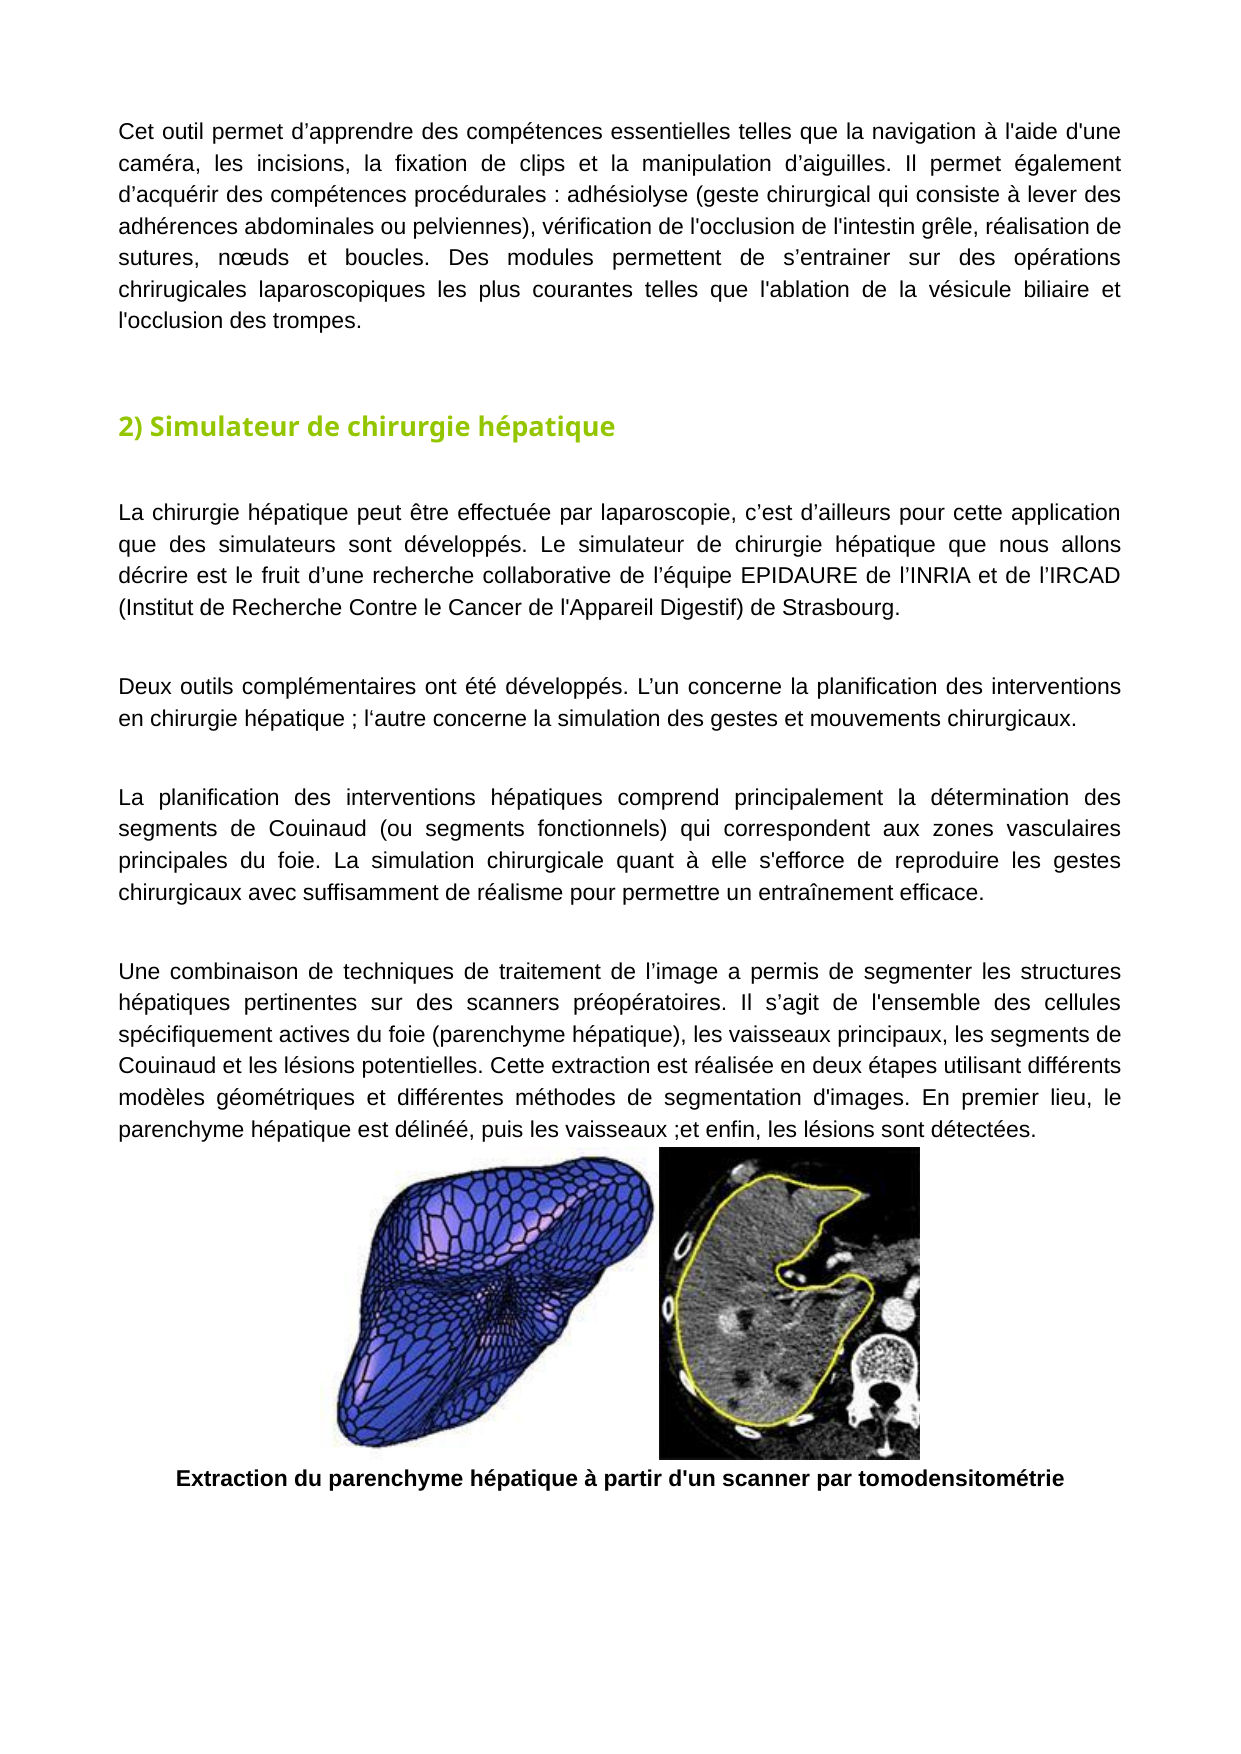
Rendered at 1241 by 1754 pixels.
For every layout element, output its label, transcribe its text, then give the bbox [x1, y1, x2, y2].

text Cet outil permet d’apprendre des compétences essentielles telles que la navigation à l'aide d'une caméra, les incisions, la fixation de clips et la manipulation d’aiguilles. Il permet également d’acquérir des compétences procédurales : adhésiolyse (geste chirurgical qui consiste à lever des adhérences abdominales ou pelviennes), vérification de l'occlusion de l'intestin grêle, réalisation de sutures, nœuds et boucles. Des modules permettent de s’entrainer sur des opérations chrirugicales laparoscopiques les plus courantes telles que l'ablation de la vésicule biliaire et l'occlusion des trompes. [118, 118, 1122, 334]
subtitle 2) Simulateur de chirurgie hépatique [118, 407, 1122, 444]
text Une combinaison de techniques de traitement de l’image a permis de segmenter les structures hépatiques pertinentes sur des scanners préopératoires. Il s’agit de l'ensemble des cellules spécifiquement actives du foie (parenchyme hépatique), les vaisseaux principaux, les segments de Couinaud et les lésions potentielles. Cette extraction est réalisée en deux étapes utilisant différents modèles géométriques et différentes méthodes de segmentation d'images. En premier lieu, le parenchyme hépatique est délinéé, puis les vaisseaux ;et enfin, les lésions sont détectées. [118, 958, 1122, 1142]
text Extraction du parenchyme hépatique à partir d'un scanner par tomodensitométrie [118, 1465, 1122, 1492]
picture [320, 1147, 920, 1460]
text Deux outils complémentaires ont été développés. L’un concerne la planification des interventions en chirurgie hépatique ; l‘autre concerne la simulation des gestes et mouvements chirurgicaux. [118, 673, 1122, 731]
text La chirurgie hépatique peut être effectuée par laparoscopie, c’est d’ailleurs pour cette application que des simulateurs sont développés. Le simulateur de chirurgie hépatique que nous allons décrire est le fruit d’une recherche collaborative de l’équipe EPIDAURE de l’INRIA et de l’IRCAD (Institut de Recherche Contre le Cancer de l'Appareil Digestif) de Strasbourg. [118, 499, 1122, 620]
text La planification des interventions hépatiques comprend principalement la détermination des segments de Couinaud (ou segments fonctionnels) qui correspondent aux zones vasculaires principales du foie. La simulation chirurgicale quant à elle s'efforce de reproduire les gestes chirurgicaux avec suffisamment de réalisme pour permettre un entraînement efficace. [118, 784, 1122, 905]
